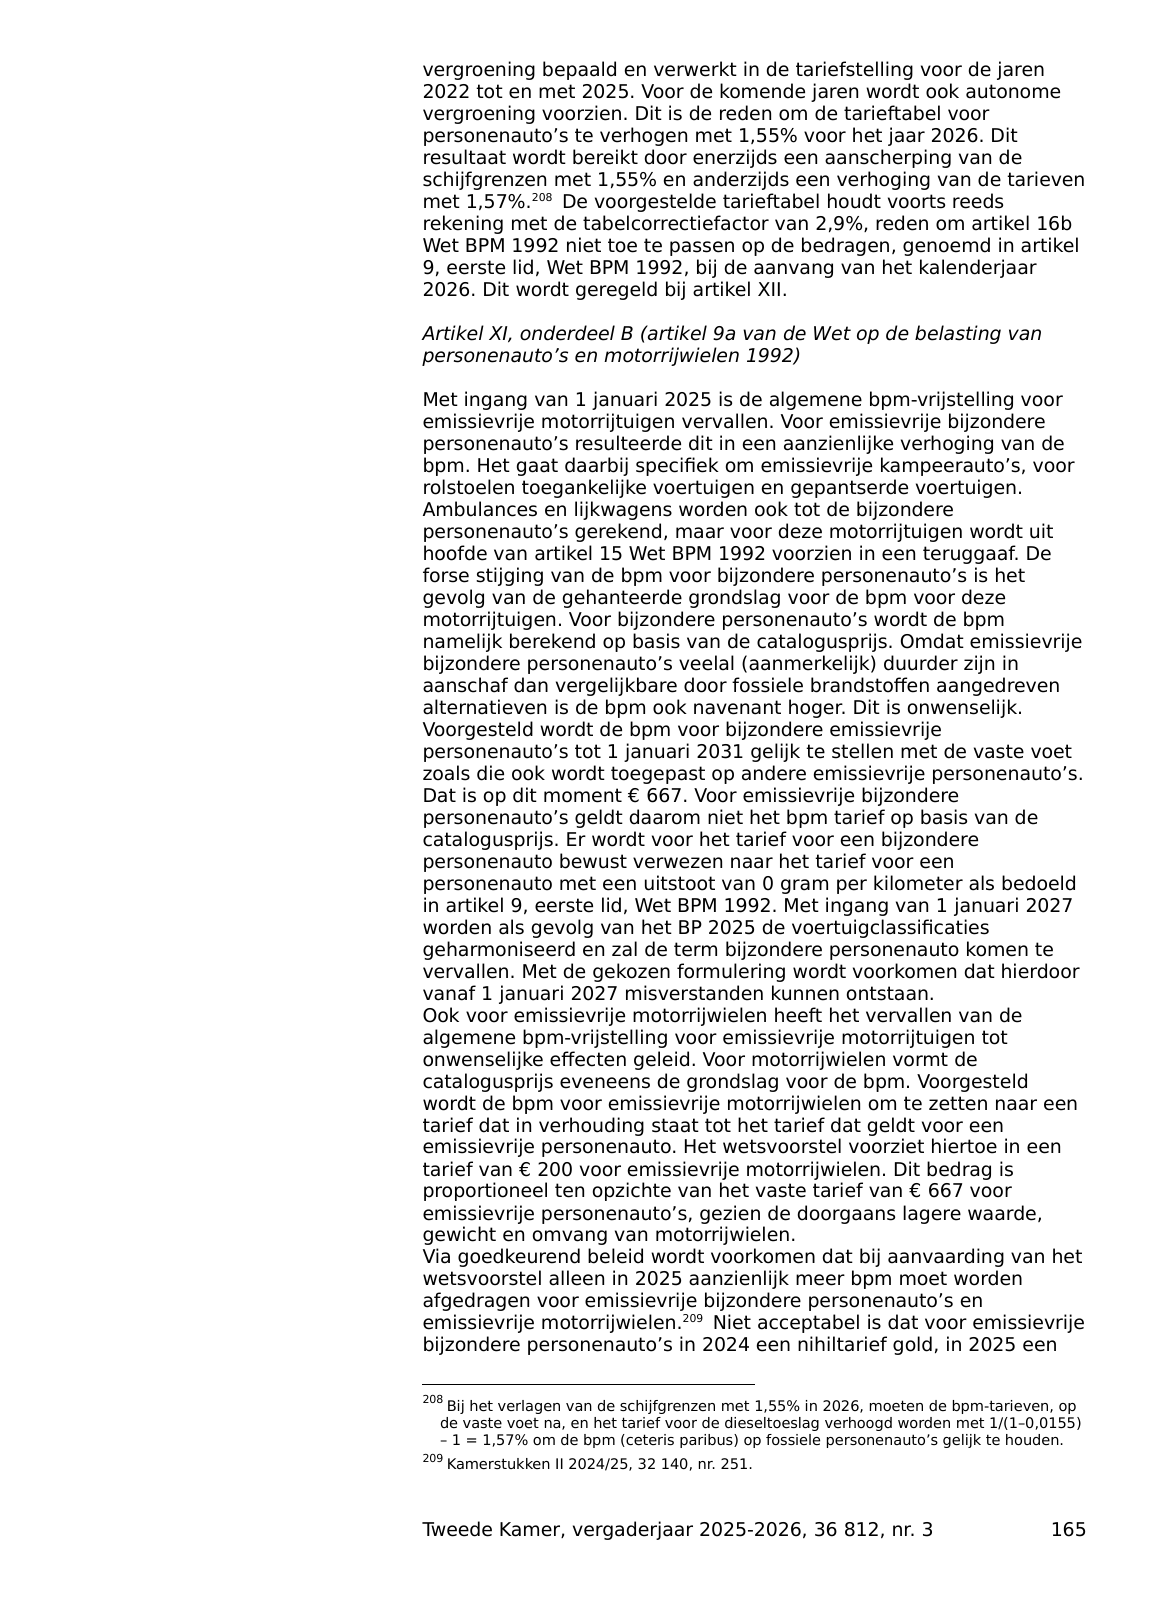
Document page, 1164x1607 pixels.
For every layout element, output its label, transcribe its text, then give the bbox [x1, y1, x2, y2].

text Bij het verlagen van de schijfgrenzen met 1,55% in 2026, moeten de bpm-tarieven, op de vaste voet na, en het tarief voor de dieseltoeslag verhoogd worden met 1/(1–0,0155) – 1 = 1,57% om de bpm (ceteris paribus) op fossiele personenauto’s gelijk te houden. [422, 1393, 1087, 1449]
text vergroening bepaald en verwerkt in de tariefstelling voor de jaren 2022 tot en met 2025. Voor de komende jaren wordt ook autonome vergroening voorzien. Dit is de reden om de tarieftabel voor personenauto’s te verhogen met 1,55% voor het jaar 2026. Dit resultaat wordt bereikt door enerzijds een aanscherping van de schijfgrenzen met 1,55% en anderzijds een verhoging van de tarieven met 1,57%. De voorgestelde tarieftabel houdt voorts reeds rekening met de tabelcorrectiefactor van 2,9%, reden om artikel 16b Wet BPM 1992 niet toe te passen op de bedragen, genoemd in artikel 9, eerste lid, Wet BPM 1992, bij de aanvang van het kalenderjaar 2026. Dit wordt geregeld bij artikel XII. [422, 59, 1087, 301]
text Met ingang van 1 januari 2025 is de algemene bpm-vrijstelling voor emissievrije motorrijtuigen vervallen. Voor emissievrije bijzondere personenauto’s resulteerde dit in een aanzienlijke verhoging van de bpm. Het gaat daarbij specifiek om emissievrije kampeerauto’s, voor rolstoelen toegankelijke voertuigen en gepantserde voertuigen. Ambulances en lijkwagens worden ook tot de bijzondere personenauto’s gerekend, maar voor deze motorrijtuigen wordt uit hoofde van artikel 15 Wet BPM 1992 voorzien in een teruggaaf. De forse stijging van de bpm voor bijzondere personenauto’s is het gevolg van de gehanteerde grondslag voor de bpm voor deze motorrijtuigen. Voor bijzondere personenauto’s wordt de bpm namelijk berekend op basis van de catalogusprijs. Omdat emissievrije bijzondere personenauto’s veelal (aanmerkelijk) duurder zijn in aanschaf dan vergelijkbare door fossiele brandstoffen aangedreven alternatieven is de bpm ook navenant hoger. Dit is onwenselijk. Voorgesteld wordt de bpm voor bijzondere emissievrije personenauto’s tot 1 januari 2031 gelijk te stellen met de vaste voet zoals die ook wordt toegepast op andere emissievrije personenauto’s. Dat is op dit moment € 667. Voor emissievrije bijzondere personenauto’s geldt daarom niet het bpm tarief op basis van de catalogusprijs. Er wordt voor het tarief voor een bijzondere personenauto bewust verwezen naar het tarief voor een personenauto met een uitstoot van 0 gram per kilometer als bedoeld in artikel 9, eerste lid, Wet BPM 1992. Met ingang van 1 januari 2027 worden als gevolg van het BP 2025 de voertuigclassificaties geharmoniseerd en zal de term bijzondere personenauto komen te vervallen. Met de gekozen formulering wordt voorkomen dat hierdoor vanaf 1 januari 2027 misverstanden kunnen ontstaan. [422, 389, 1087, 1004]
subtitle Artikel XI, onderdeel B (artikel 9a van de Wet op de belasting van personenauto’s en motorrijwielen 1992) [422, 323, 1087, 367]
text Ook voor emissievrije motorrijwielen heeft het vervallen van de algemene bpm-vrijstelling voor emissievrije motorrijtuigen tot onwenselijke effecten geleid. Voor motorrijwielen vormt de catalogusprijs eveneens de grondslag voor de bpm. Voorgesteld wordt de bpm voor emissievrije motorrijwielen om te zetten naar een tarief dat in verhouding staat tot het tarief dat geldt voor een emissievrije personenauto. Het wetsvoorstel voorziet hiertoe in een tarief van € 200 voor emissievrije motorrijwielen. Dit bedrag is proportioneel ten opzichte van het vaste tarief van € 667 voor emissievrije personenauto’s, gezien de doorgaans lagere waarde, gewicht en omvang van motorrijwielen. [422, 1004, 1087, 1246]
text Kamerstukken II 2024/25, 32 140, nr. 251. [422, 1452, 1087, 1474]
text Via goedkeurend beleid wordt voorkomen dat bij aanvaarding van het wetsvoorstel alleen in 2025 aanzienlijk meer bpm moet worden afgedragen voor emissievrije bijzondere personenauto’s en emissievrije motorrijwielen. Niet acceptabel is dat voor emissievrije bijzondere personenauto’s in 2024 een nihiltarief gold, in 2025 een [422, 1246, 1087, 1356]
